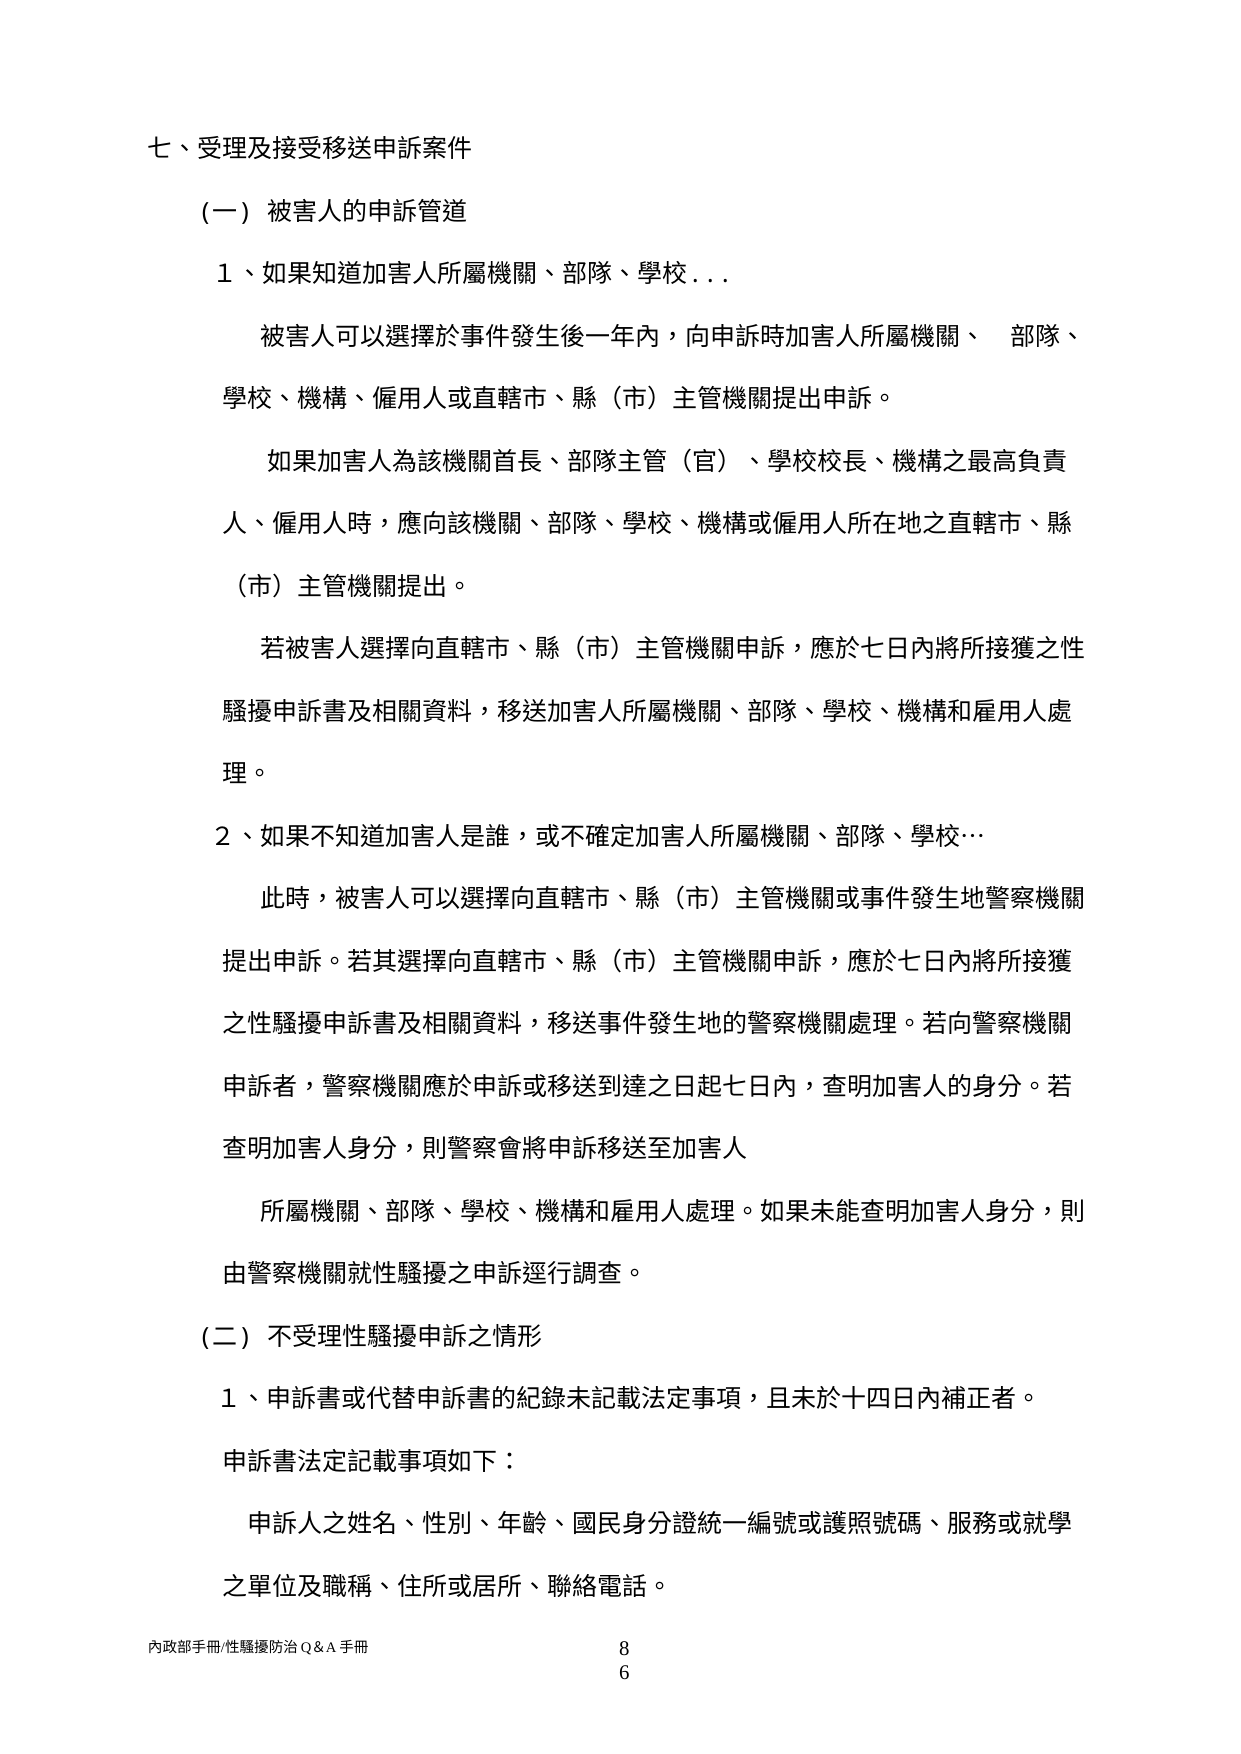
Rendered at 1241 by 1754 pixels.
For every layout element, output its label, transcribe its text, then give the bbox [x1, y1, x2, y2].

text (二) 不受理性騷擾申訴之情形 [185, 1293, 1092, 1355]
text (一) 被害人的申訴管道 [148, 168, 1092, 230]
text 所屬機關、部隊、學校、機構和雇用人處理。如果未能查明加害人身分，則由警察機關就性騷擾之申訴逕行調查。 [148, 1168, 1092, 1293]
text １、申訴書或代替申訴書的紀錄未記載法定事項，且未於十四日內補正者。 [166, 1355, 1092, 1418]
text 被害人可以選擇於事件發生後一年內，向申訴時加害人所屬機關、 部隊、學校、機構、僱用人或直轄市、縣（市）主管機關提出申訴。 [148, 293, 1092, 418]
text 若被害人選擇向直轄市、縣（市）主管機關申訴，應於七日內將所接獲之性騷擾申訴書及相關資料，移送加害人所屬機關、部隊、學校、機構和雇用人處理。 [148, 605, 1092, 793]
text 此時，被害人可以選擇向直轄市、縣（市）主管機關或事件發生地警察機關提出申訴。若其選擇向直轄市、縣（市）主管機關申訴，應於七日內將所接獲之性騷擾申訴書及相關資料，移送事件發生地的警察機關處理。若向警察機關申訴者，警察機關應於申訴或移送到達之日起七日內，查明加害人的身分。若查明加害人身分，則警察會將申訴移送至加害人 [148, 855, 1092, 1168]
text ２、如果不知道加害人是誰，或不確定加害人所屬機關、部隊、學校… [148, 793, 1092, 855]
text １、如果知道加害人所屬機關、部隊、學校... [148, 230, 1092, 293]
text 申訴書法定記載事項如下： [148, 1418, 1092, 1480]
text 申訴人之姓名、性別、年齡、國民身分證統一編號或護照號碼、服務或就學之單位及職稱、住所或居所、聯絡電話。 [148, 1480, 1092, 1605]
text 七、受理及接受移送申訴案件 [148, 105, 1092, 168]
text 如果加害人為該機關首長、部隊主管（官）、學校校長、機構之最高負責人、僱用人時，應向該機關、部隊、學校、機構或僱用人所在地之直轄市、縣（市）主管機關提出。 [148, 418, 1092, 605]
